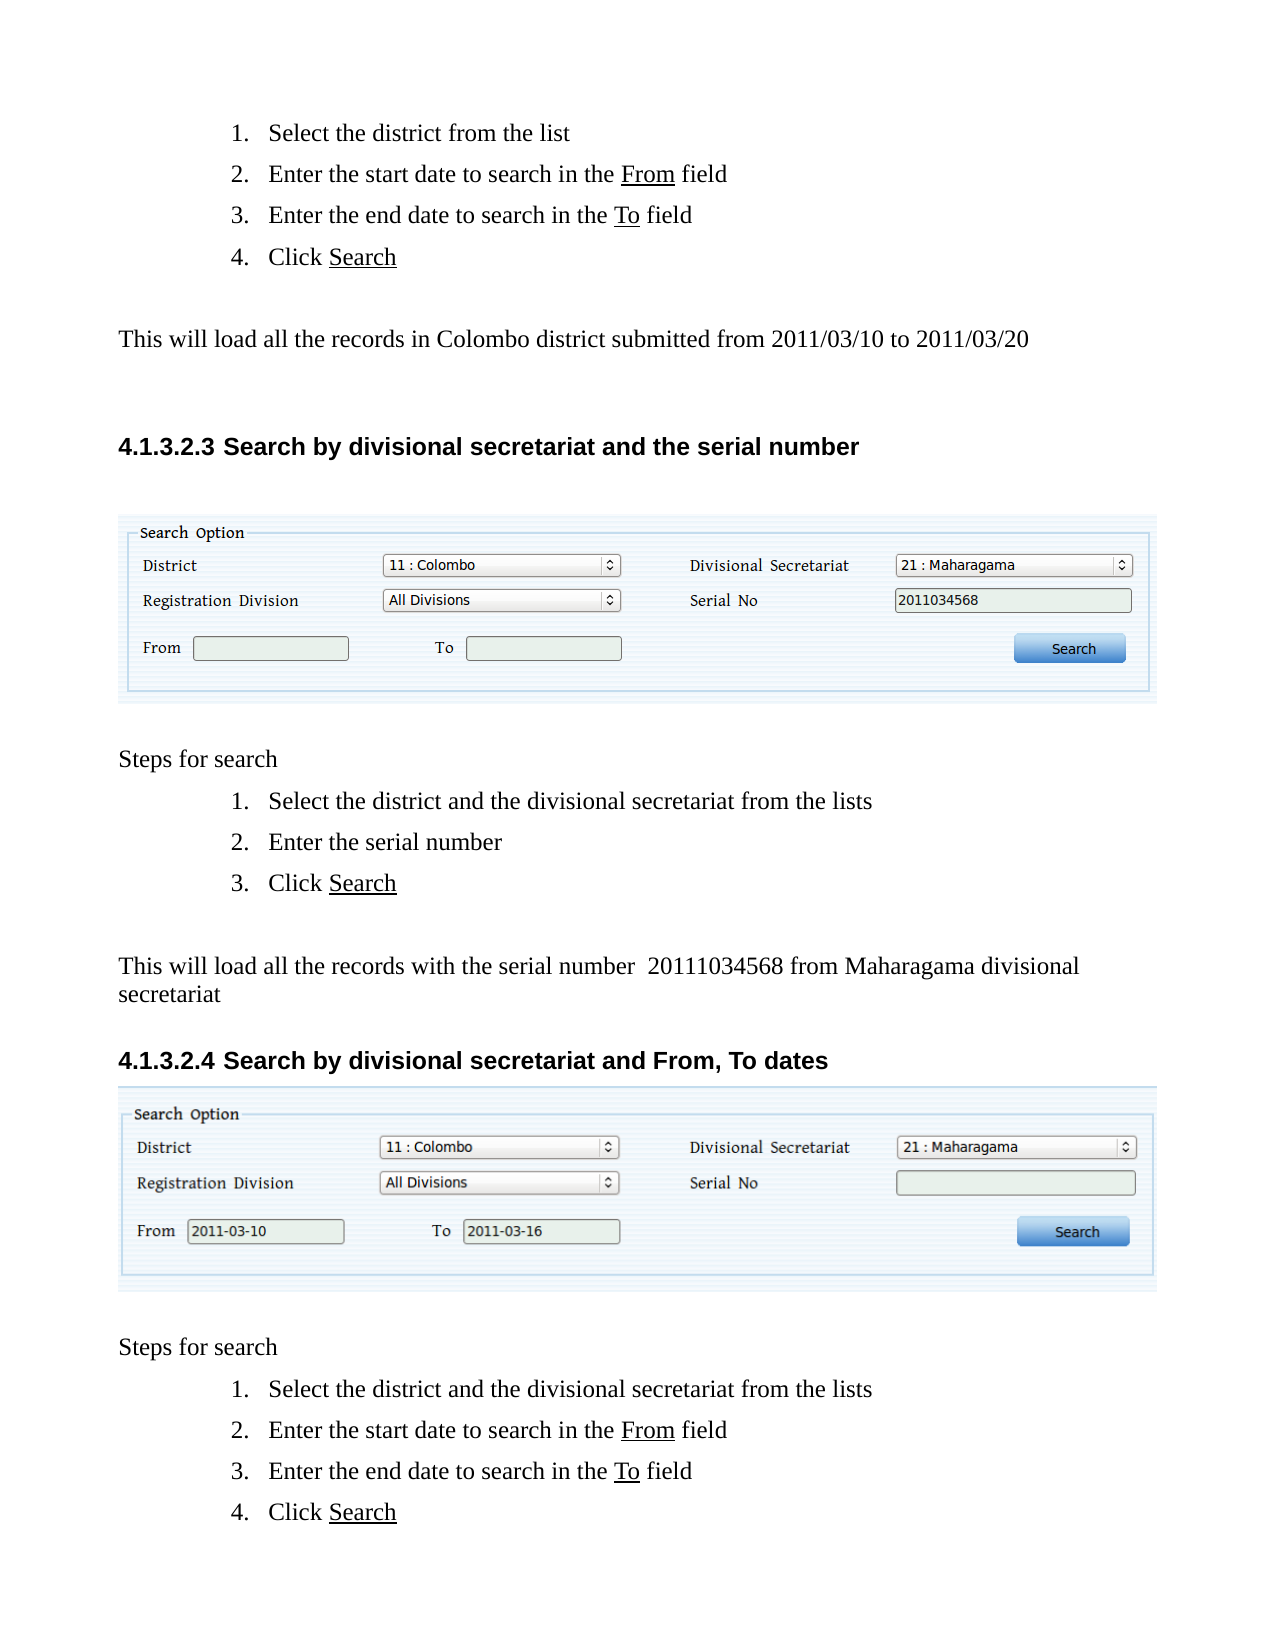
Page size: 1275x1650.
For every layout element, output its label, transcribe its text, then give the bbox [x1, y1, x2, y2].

subtitle Search by divisional secretariat and the serial number [118, 432, 1157, 460]
list Enter the end date to search in the To field [231, 201, 1157, 229]
list Click Search [231, 868, 1157, 897]
list Select the district and the divisional secretariat from the lists [231, 786, 1157, 814]
text This will load all the records in Colombo district submitted from 2011/03/10 to 2011/03/20 [118, 324, 1157, 353]
text This will load all the records with the serial number 20111034568 from Maharagama divisional secretariat [118, 951, 1157, 1008]
list Enter the end date to search in the To field [231, 1456, 1157, 1485]
text Steps for search [118, 744, 1157, 773]
picture [118, 1086, 1157, 1292]
list Select the district from the list [231, 118, 1157, 147]
subtitle Search by divisional secretariat and From, To dates [118, 1046, 1157, 1074]
list Select the district and the divisional secretariat from the lists [231, 1374, 1157, 1402]
list Click Search [231, 242, 1157, 271]
picture [118, 514, 1157, 704]
list Enter the serial number [231, 827, 1157, 856]
list Enter the start date to search in the From field [231, 1415, 1157, 1444]
list Click Search [231, 1497, 1157, 1526]
list Enter the start date to search in the From field [231, 159, 1157, 188]
text Steps for search [118, 1332, 1157, 1361]
